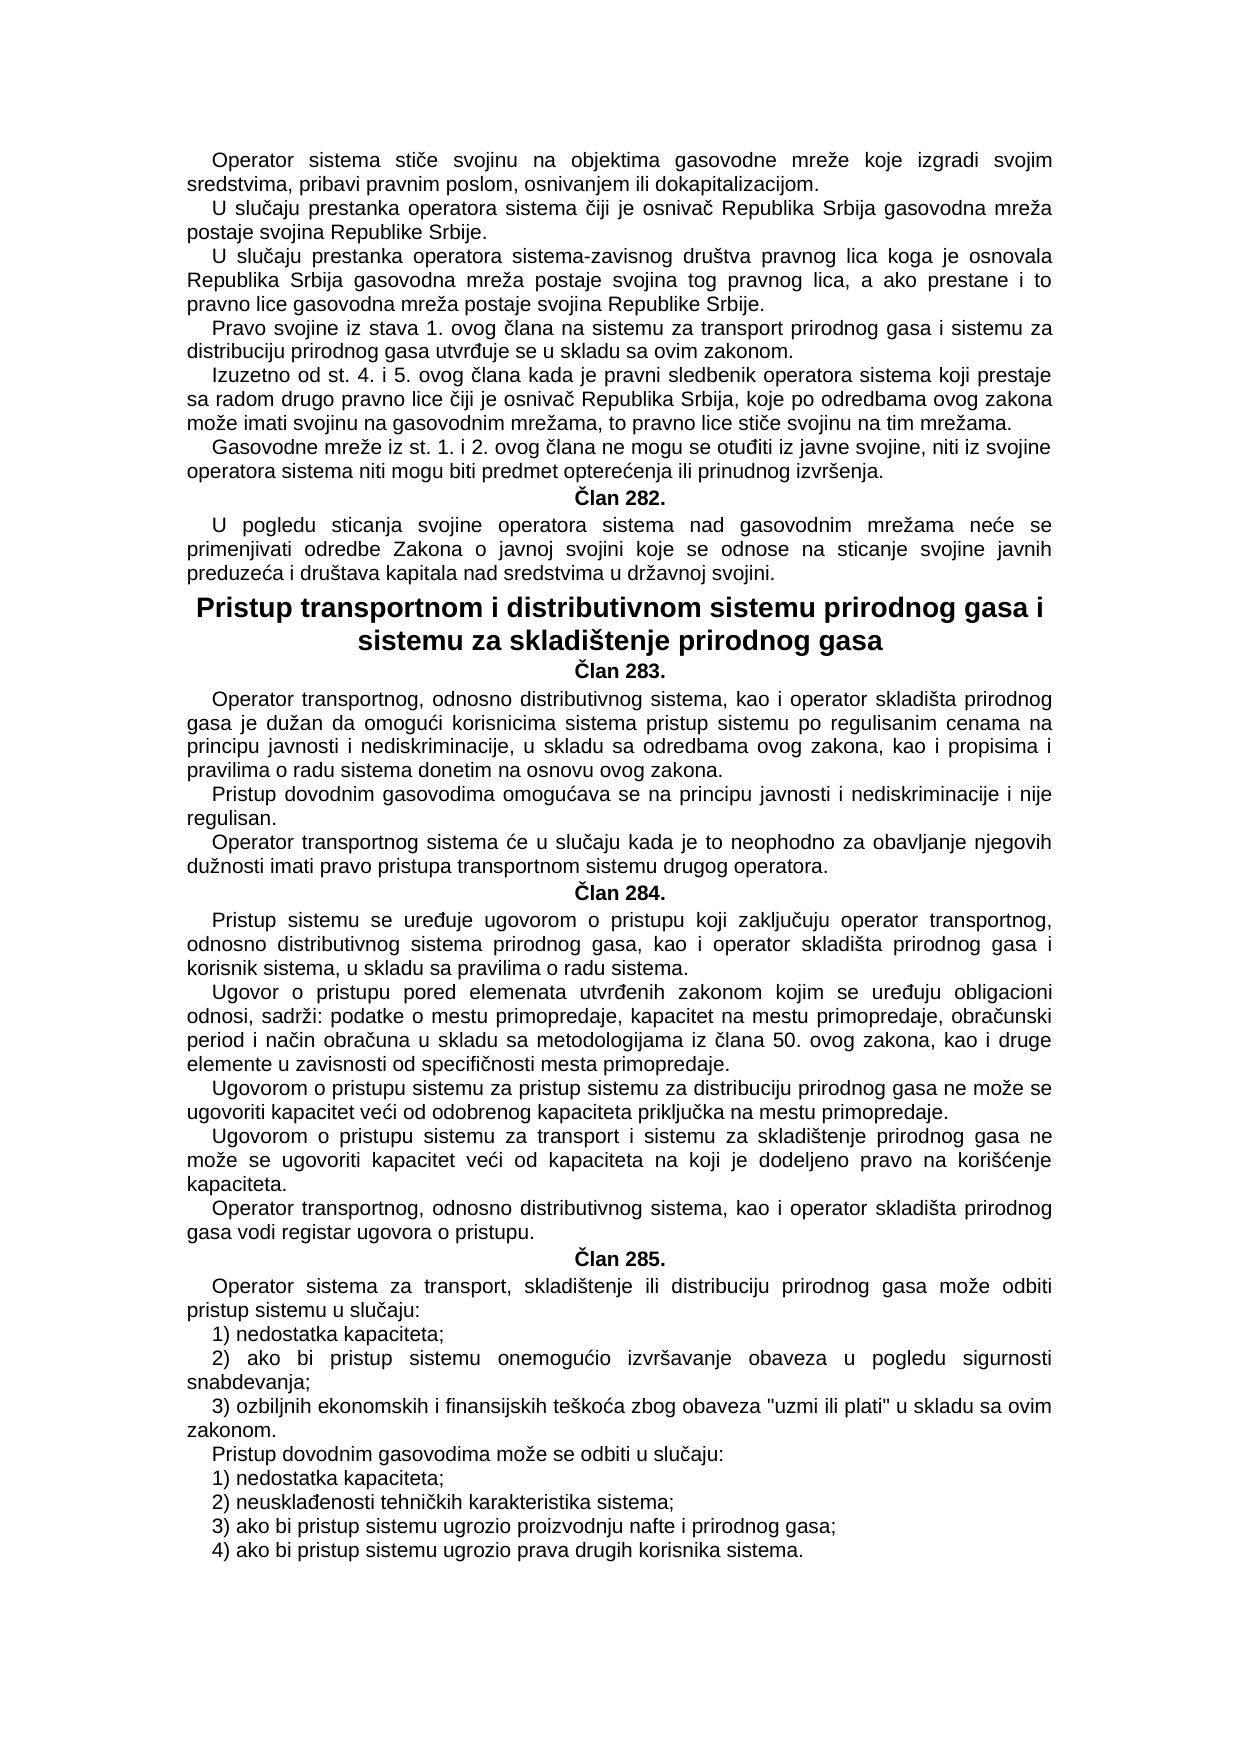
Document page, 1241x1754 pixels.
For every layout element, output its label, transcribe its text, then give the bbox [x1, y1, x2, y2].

text U pogledu sticanja svojine operatora sistema nad gasovodnim mrežama neće se primenjivati odredbe Zakona o javnoj svojini koje se odnose na sticanje svojine javnih preduzeća i društava kapitala nad sredstvima u državnoj svojini. [187, 513, 1053, 585]
text Član 283. [148, 659, 1093, 683]
text Izuzetno od st. 4. i 5. ovog člana kada je pravni sledbenik operatora sistema koji prestaje sa radom drugo pravno lice čiji je osnivač Republika Srbija, koje po odredbama ovog zakona može imati svojinu na gasovodnim mrežama, to pravno lice stiče svojinu na tim mrežama. [187, 363, 1053, 435]
text 4) ako bi pristup sistemu ugrozio prava drugih korisnika sistema. [187, 1537, 1053, 1561]
text Pristup dovodnim gasovodima može se odbiti u slučaju: [187, 1442, 1053, 1466]
text Pristup transportnom i distributivnom sistemu prirodnog gasa i sistemu za skladištenje prirodnog gasa [148, 591, 1093, 656]
text Član 285. [148, 1247, 1093, 1271]
text Operator transportnog sistema će u slučaju kada je to neophodno za obavljanje njegovih dužnosti imati pravo pristupa transportnom sistemu drugog operatora. [187, 830, 1053, 878]
text 1) nedostatka kapaciteta; [187, 1466, 1053, 1489]
text Pristup dovodnim gasovodima omogućava se na principu javnosti i nediskriminacije i nije regulisan. [187, 782, 1053, 830]
text Član 282. [148, 486, 1093, 510]
text Operator sistema za transport, skladištenje ili distribuciju prirodnog gasa može odbiti pristup sistemu u slučaju: [187, 1274, 1053, 1322]
text 1) nedostatka kapaciteta; [187, 1322, 1053, 1346]
text U slučaju prestanka operatora sistema čiji je osnivač Republika Srbija gasovodna mreža postaje svojina Republike Srbije. [187, 196, 1053, 243]
text Ugovor o pristupu pored elemenata utvrđenih zakonom kojim se uređuju obligacioni odnosi, sadrži: podatke o mestu primopredaje, kapacitet na mestu primopredaje, obračunski period i način obračuna u skladu sa metodologijama iz člana 50. ovog zakona, kao i druge elemente u zavisnosti od specifičnosti mesta primopredaje. [187, 980, 1053, 1076]
text Operator sistema stiče svojinu na objektima gasovodne mreže koje izgradi svojim sredstvima, pribavi pravnim poslom, osnivanjem ili dokapitalizacijom. [187, 148, 1053, 196]
text 3) ako bi pristup sistemu ugrozio proizvodnju nafte i prirodnog gasa; [187, 1513, 1053, 1537]
text Pravo svojine iz stava 1. ovog člana na sistemu za transport prirodnog gasa i sistemu za distribuciju prirodnog gasa utvrđuje se u skladu sa ovim zakonom. [187, 315, 1053, 363]
text Član 284. [148, 881, 1093, 905]
text U slučaju prestanka operatora sistema-zavisnog društva pravnog lica koga je osnovala Republika Srbija gasovodna mreža postaje svojina tog pravnog lica, a ako prestane i to pravno lice gasovodna mreža postaje svojina Republike Srbije. [187, 243, 1053, 315]
text 3) ozbiljnih ekonomskih i finansijskih teškoća zbog obaveza "uzmi ili plati" u skladu sa ovim zakonom. [187, 1394, 1053, 1442]
text Gasovodne mreže iz st. 1. i 2. ovog člana ne mogu se otuđiti iz javne svojine, niti iz svojine operatora sistema niti mogu biti predmet opterećenja ili prinudnog izvršenja. [187, 435, 1053, 483]
text Operator transportnog, odnosno distributivnog sistema, kao i operator skladišta prirodnog gasa vodi registar ugovora o pristupu. [187, 1196, 1053, 1244]
text 2) neusklađenosti tehničkih karakteristika sistema; [187, 1489, 1053, 1513]
text Pristup sistemu se uređuje ugovorom o pristupu koji zaključuju operator transportnog, odnosno distributivnog sistema prirodnog gasa, kao i operator skladišta prirodnog gasa i korisnik sistema, u skladu sa pravilima o radu sistema. [187, 908, 1053, 980]
text Operator transportnog, odnosno distributivnog sistema, kao i operator skladišta prirodnog gasa je dužan da omogući korisnicima sistema pristup sistemu po regulisanim cenama na principu javnosti i nediskriminacije, u skladu sa odredbama ovog zakona, kao i propisima i pravilima o radu sistema donetim na osnovu ovog zakona. [187, 686, 1053, 782]
text Ugovorom o pristupu sistemu za pristup sistemu za distribuciju prirodnog gasa ne može se ugovoriti kapacitet veći od odobrenog kapaciteta priključka na mestu primopredaje. [187, 1076, 1053, 1124]
text Ugovorom o pristupu sistemu za transport i sistemu za skladištenje prirodnog gasa ne može se ugovoriti kapacitet veći od kapaciteta na koji je dodeljeno pravo na korišćenje kapaciteta. [187, 1124, 1053, 1196]
text 2) ako bi pristup sistemu onemogućio izvršavanje obaveza u pogledu sigurnosti snabdevanja; [187, 1346, 1053, 1394]
